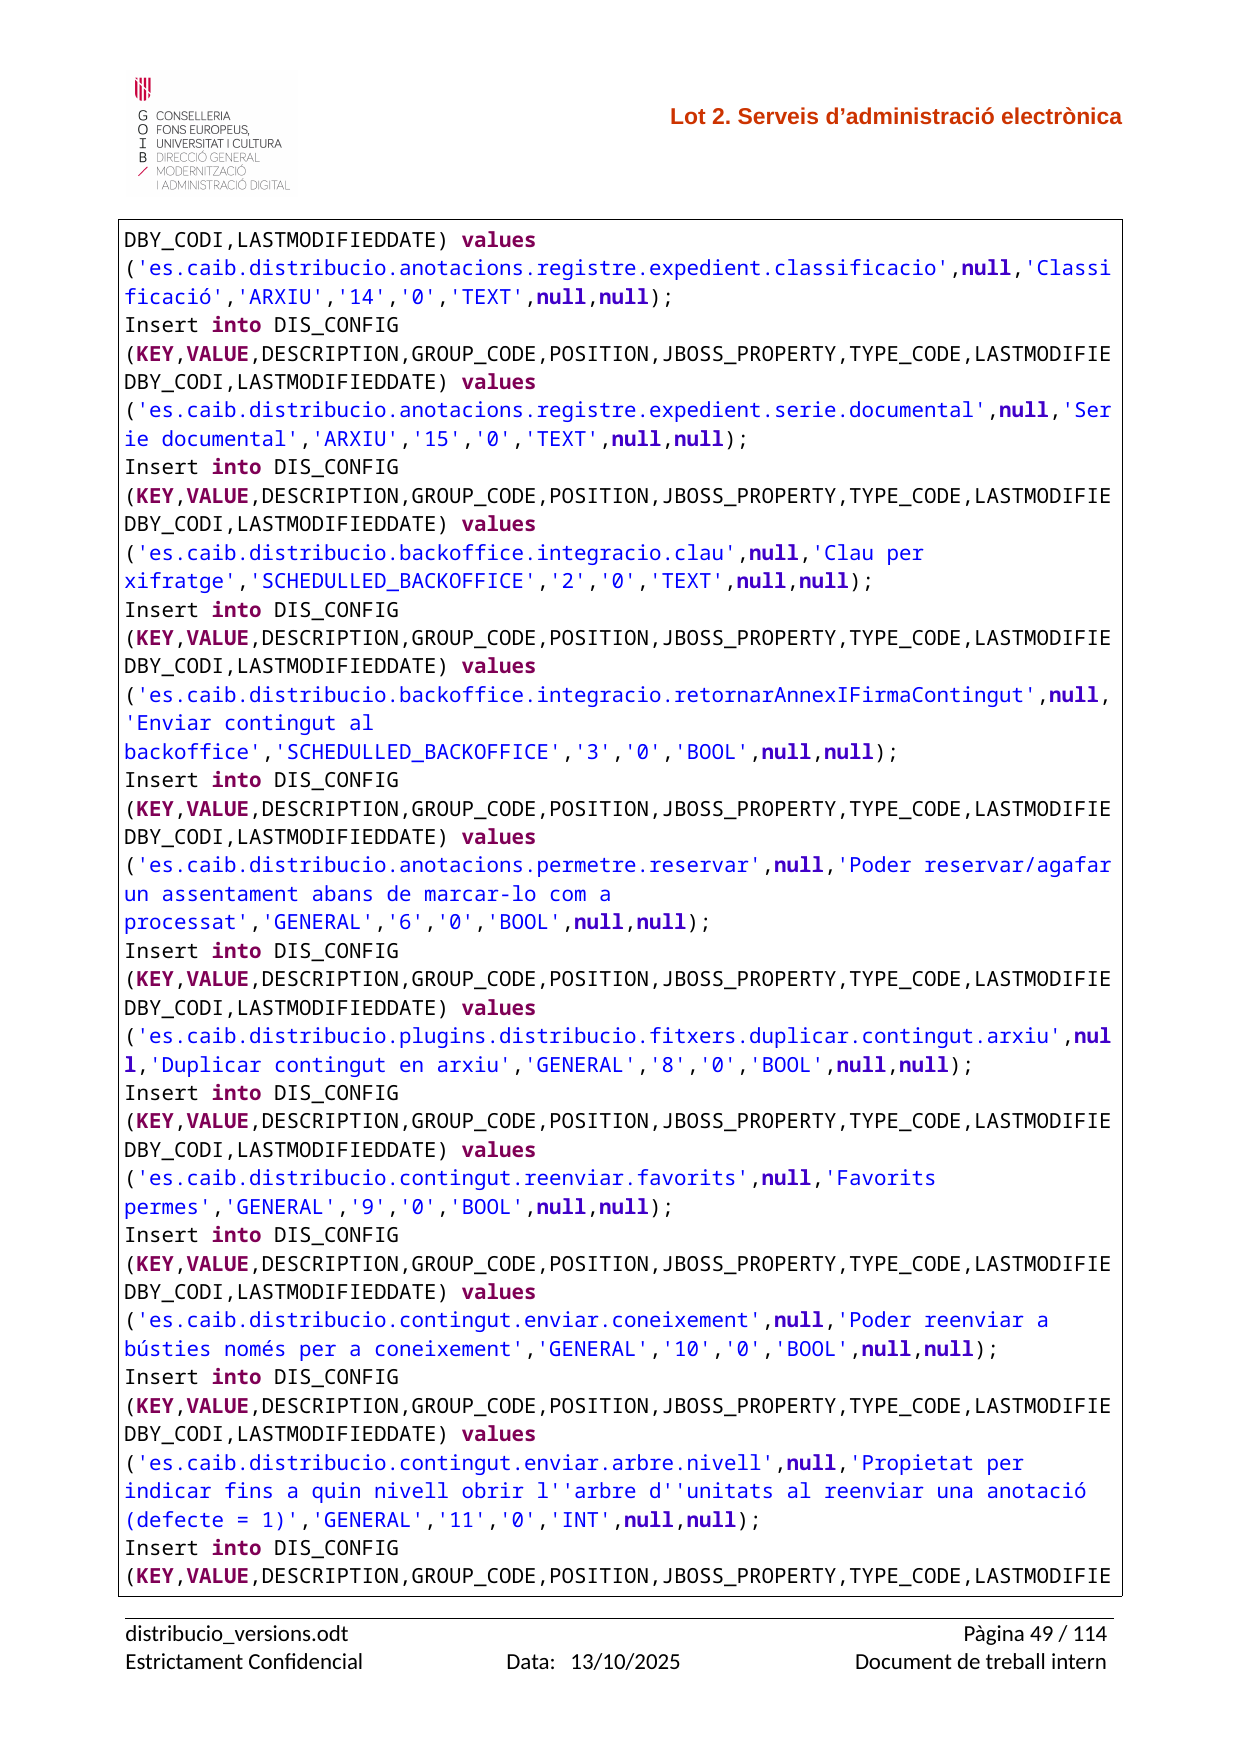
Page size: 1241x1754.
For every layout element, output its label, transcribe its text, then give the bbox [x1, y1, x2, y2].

table_header DBY_CODI,LASTMODIFIEDDATE) values ('es.caib.distribucio.anotacions.registre.expedient.classificacio',null,'Classificació','ARXIU','14','0','TEXT',null,null); Insert into DIS_CONFIG (KEY,VALUE,DESCRIPTION,GROUP_CODE,POSITION,JBOSS_PROPERTY,TYPE_CODE,LASTMODIFIEDBY_CODI,LASTMODIFIEDDATE) values ('es.caib.distribucio.anotacions.registre.expedient.serie.documental',null,'Serie documental','ARXIU','15','0','TEXT',null,null); Insert into DIS_CONFIG (KEY,VALUE,DESCRIPTION,GROUP_CODE,POSITION,JBOSS_PROPERTY,TYPE_CODE,LASTMODIFIEDBY_CODI,LASTMODIFIEDDATE) values ('es.caib.distribucio.backoffice.integracio.clau',null,'Clau per xifratge','SCHEDULLED_BACKOFFICE','2','0','TEXT',null,null); Insert into DIS_CONFIG (KEY,VALUE,DESCRIPTION,GROUP_CODE,POSITION,JBOSS_PROPERTY,TYPE_CODE,LASTMODIFIEDBY_CODI,LASTMODIFIEDDATE) values ('es.caib.distribucio.backoffice.integracio.retornarAnnexIFirmaContingut',null,'Enviar contingut al backoffice','SCHEDULLED_BACKOFFICE','3','0','BOOL',null,null); Insert into DIS_CONFIG (KEY,VALUE,DESCRIPTION,GROUP_CODE,POSITION,JBOSS_PROPERTY,TYPE_CODE,LASTMODIFIEDBY_CODI,LASTMODIFIEDDATE) values ('es.caib.distribucio.anotacions.permetre.reservar',null,'Poder reservar/agafar un assentament abans de marcar-lo com a processat','GENERAL','6','0','BOOL',null,null); Insert into DIS_CONFIG (KEY,VALUE,DESCRIPTION,GROUP_CODE,POSITION,JBOSS_PROPERTY,TYPE_CODE,LASTMODIFIEDBY_CODI,LASTMODIFIEDDATE) values ('es.caib.distribucio.plugins.distribucio.fitxers.duplicar.contingut.arxiu',null,'Duplicar contingut en arxiu','GENERAL','8','0','BOOL',null,null); Insert into DIS_CONFIG (KEY,VALUE,DESCRIPTION,GROUP_CODE,POSITION,JBOSS_PROPERTY,TYPE_CODE,LASTMODIFIEDBY_CODI,LASTMODIFIEDDATE) values ('es.caib.distribucio.contingut.reenviar.favorits',null,'Favorits permes','GENERAL','9','0','BOOL',null,null); Insert into DIS_CONFIG (KEY,VALUE,DESCRIPTION,GROUP_CODE,POSITION,JBOSS_PROPERTY,TYPE_CODE,LASTMODIFIEDBY_CODI,LASTMODIFIEDDATE) values ('es.caib.distribucio.contingut.enviar.coneixement',null,'Poder reenviar a bústies només per a coneixement','GENERAL','10','0','BOOL',null,null); Insert into DIS_CONFIG (KEY,VALUE,DESCRIPTION,GROUP_CODE,POSITION,JBOSS_PROPERTY,TYPE_CODE,LASTMODIFIEDBY_CODI,LASTMODIFIEDDATE) values ('es.caib.distribucio.contingut.enviar.arbre.nivell',null,'Propietat per indicar fins a quin nivell obrir l''arbre d''unitats al reenviar una anotació (defecte = 1)','GENERAL','11','0','INT',null,null); Insert into DIS_CONFIG (KEY,VALUE,DESCRIPTION,GROUP_CODE,POSITION,JBOSS_PROPERTY,TYPE_CODE,LASTMODIFIE [119, 220, 1122, 1596]
picture [126, 70, 299, 197]
